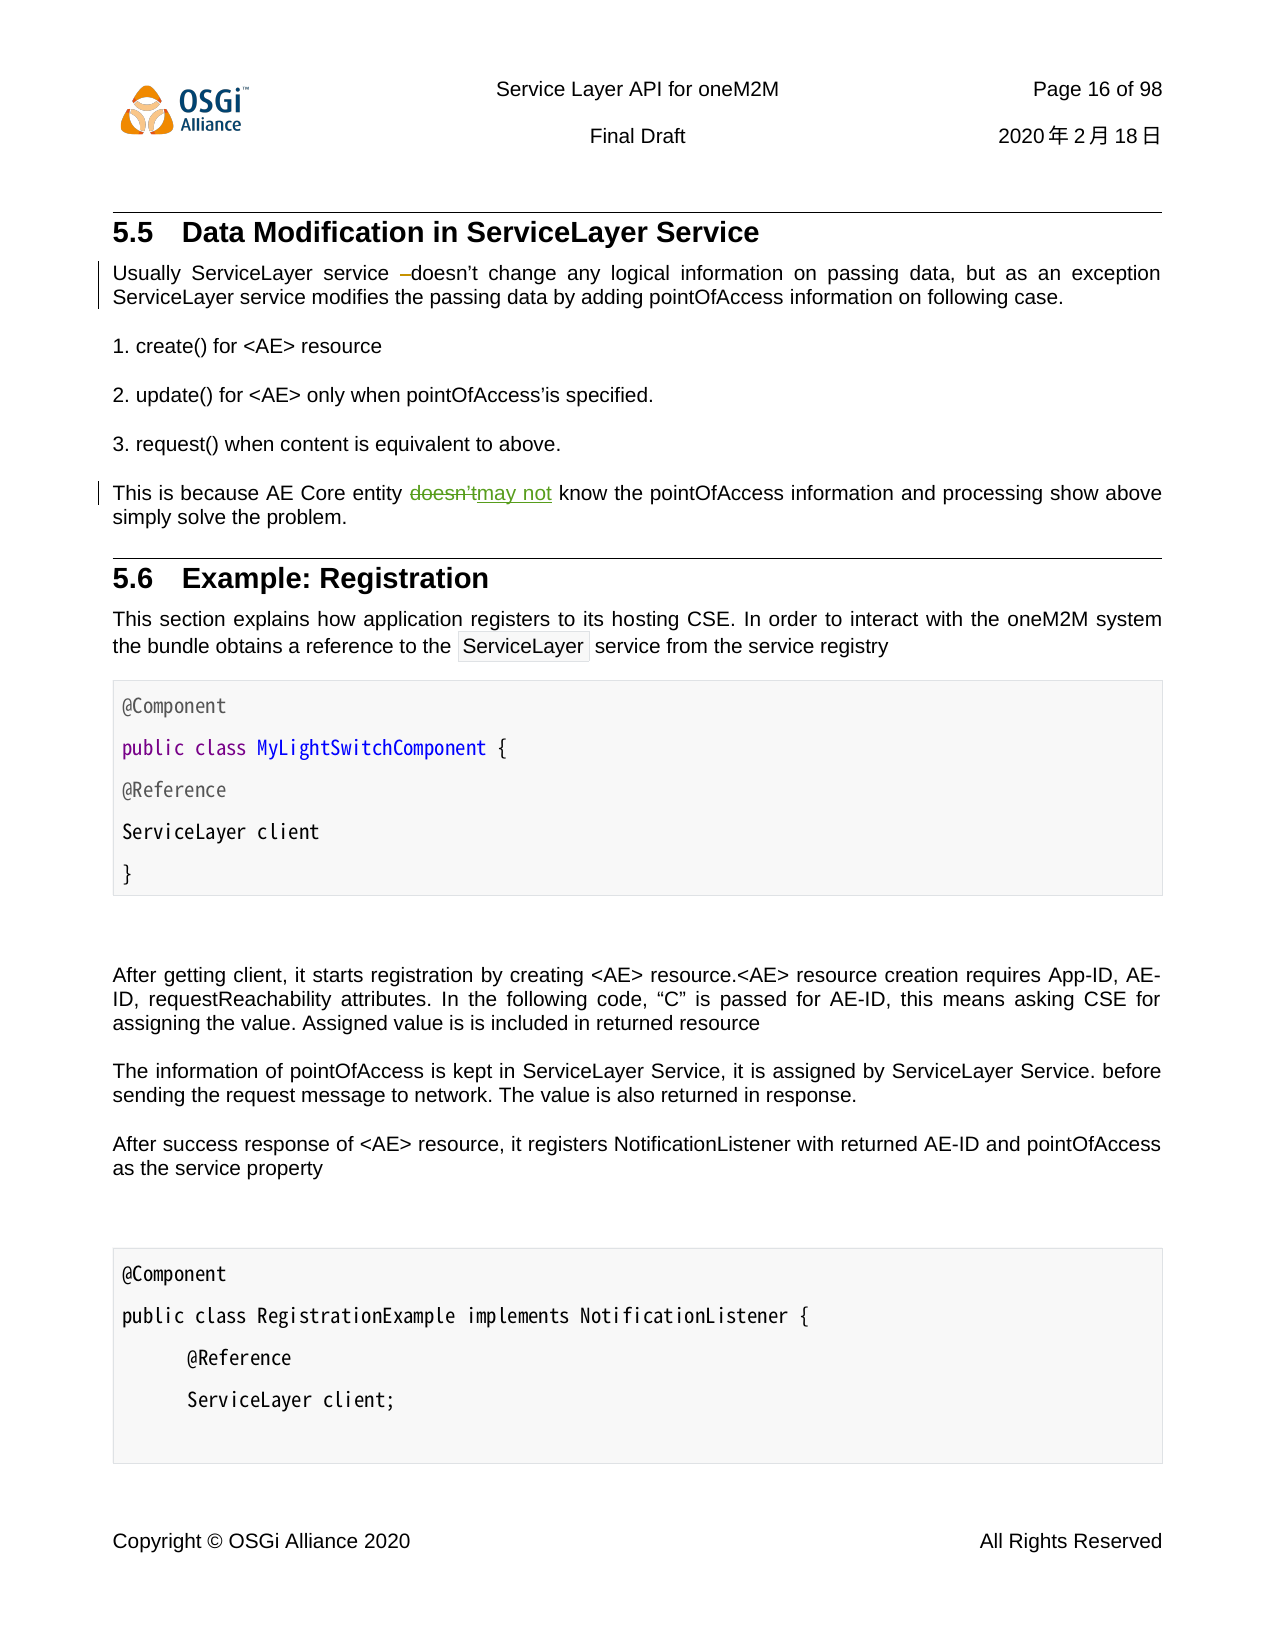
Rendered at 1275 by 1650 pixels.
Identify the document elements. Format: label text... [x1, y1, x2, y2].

text 2. update() for <AE> only when pointOfAccess’is specified. [112, 383, 1162, 407]
text @Reference [114, 1332, 1162, 1371]
text public class MyLightSwitchComponent { [114, 722, 1162, 762]
text The information of pointOfAccess is kept in ServiceLayer Service, it is assigned by ServiceLayer Service. before sending the request message to network. The value is also returned in response. [112, 1059, 1162, 1107]
text After getting client, it starts registration by creating <AE> resource.<AE> resource creation requires App-ID, AE-ID, requestReachability attributes. In the following code, “C” is passed for AE-ID, this means asking CSE for assigning the value. Assigned value is is included in returned resource [112, 962, 1162, 1034]
text After success response of <AE> resource, it registers NotificationListener with returned AE-ID and pointOfAccess as the service property [112, 1132, 1162, 1180]
subtitle Data Modification in ServiceLayer Service [112, 213, 1162, 249]
text 3. request() when content is equivalent to above. [112, 432, 1162, 456]
text This section explains how application registers to its hosting CSE. In order to interact with the oneM2M system the bundle obtains a reference to the ServiceLayer service from the service registry [112, 607, 1162, 661]
text ServiceLayer client; [114, 1374, 1162, 1413]
picture [113, 78, 257, 142]
text } [114, 848, 1162, 895]
text Usually ServiceLayer service doesn’t change any logical information on passing data, but as an exception ServiceLayer service modifies the passing data by adding pointOfAccess information on following case. [112, 261, 1162, 309]
text public class RegistrationExample implements NotificationListener { [114, 1289, 1162, 1329]
subtitle Example: Registration [112, 559, 1162, 595]
text 1. create() for <AE> resource [112, 334, 1162, 358]
text @Component [114, 681, 1162, 719]
text @Component [114, 1249, 1162, 1287]
text This is because AE Core entity may not know the pointOfAccess information and processing show above simply solve the problem. [112, 481, 1162, 529]
text @Reference [114, 764, 1162, 804]
text ServiceLayer client [114, 806, 1162, 846]
